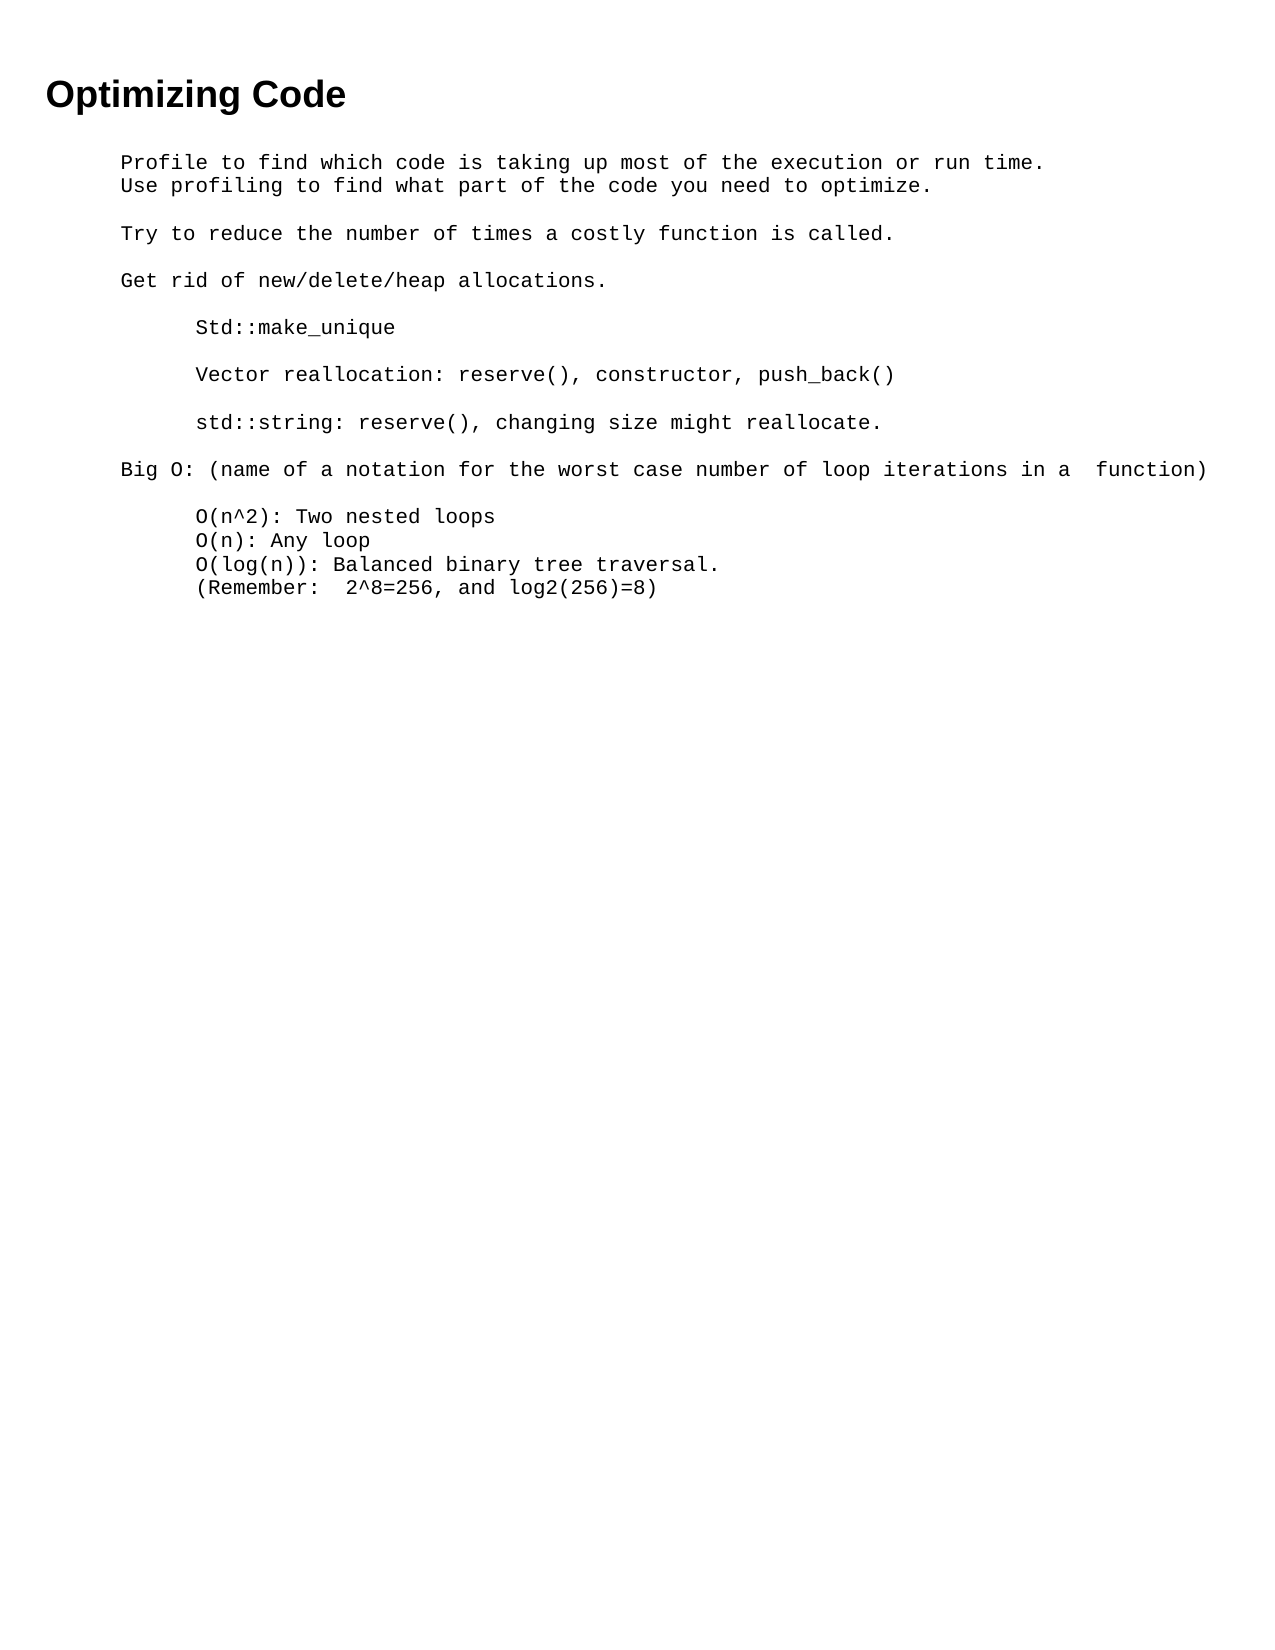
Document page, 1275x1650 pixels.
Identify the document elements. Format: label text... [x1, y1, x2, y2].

text Use profiling to find what part of the code you need to optimize. [45, 175, 1223, 199]
subtitle Optimizing Code [45, 72, 1223, 116]
text Get rid of new/delete/heap allocations. [45, 270, 1223, 293]
text Try to reduce the number of times a costly function is called. [45, 223, 1223, 246]
text (Remember: 2^8=256, and log2(256)=8) [45, 577, 1223, 601]
text O(n^2): Two nested loops [45, 506, 1223, 530]
text Std::make_unique [45, 317, 1223, 341]
text Big O: (name of a notation for the worst case number of loop iterations in a function) [45, 459, 1223, 483]
text O(log(n)): Balanced binary tree traversal. [45, 554, 1223, 577]
text O(n): Any loop [45, 530, 1223, 554]
text Profile to find which code is taking up most of the execution or run time. [45, 152, 1223, 175]
text std::string: reserve(), changing size might reallocate. [45, 412, 1223, 435]
text Vector reallocation: reserve(), constructor, push_back() [45, 364, 1223, 388]
